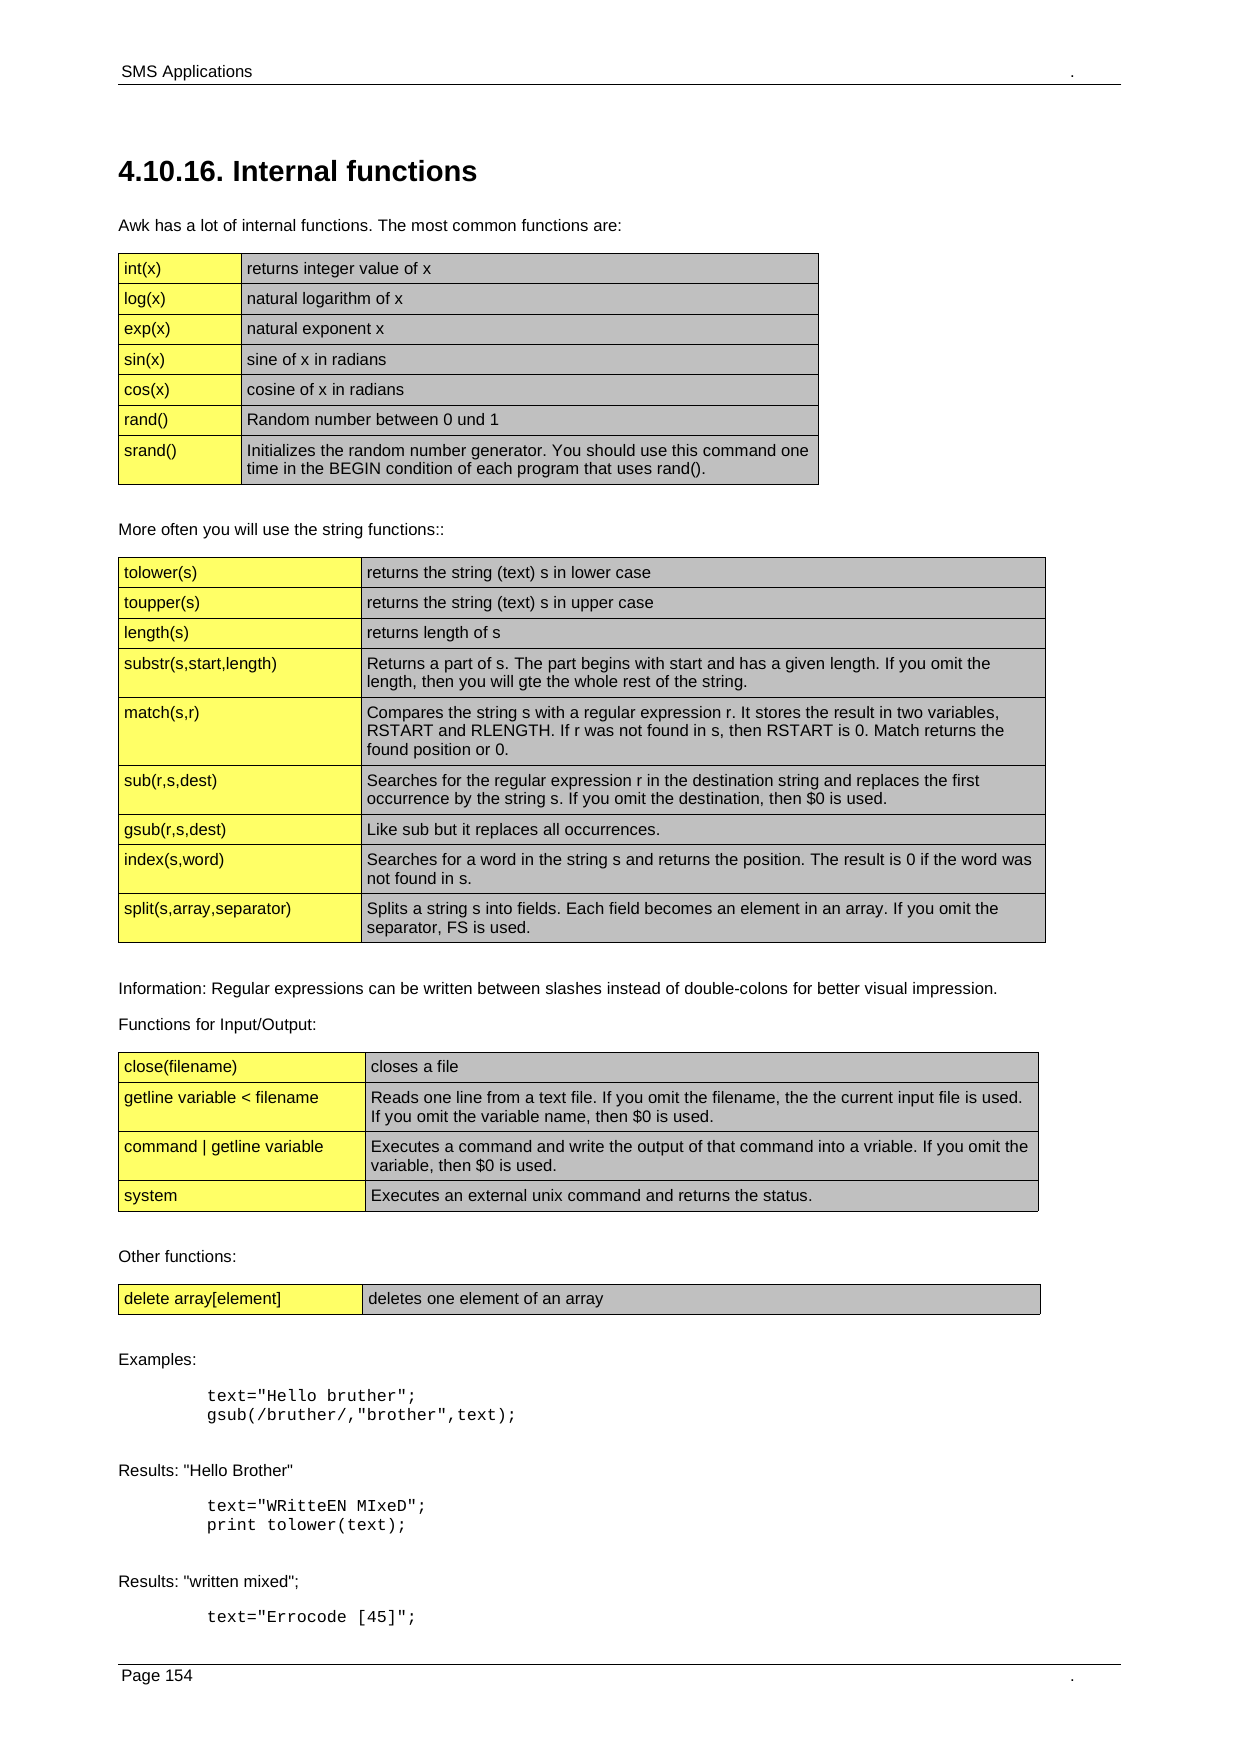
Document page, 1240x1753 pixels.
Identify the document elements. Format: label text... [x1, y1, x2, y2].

table_cell Random number between 0 und 1 [242, 406, 818, 435]
table_cell length(s) [119, 619, 361, 648]
table_cell sine of x in radians [242, 345, 818, 374]
table_cell substr(s,start,length) [119, 649, 361, 697]
table_cell returns the string (text) s in upper case [362, 588, 1045, 618]
table_cell Returns a part of s. The part begins with start and has a given length. If you omit the length, then you will gte the whole rest of the string. [362, 649, 1045, 697]
text Information: Regular expressions can be written between slashes instead of double-colons for better visual impression. [118, 979, 1121, 998]
table_cell returns length of s [362, 619, 1045, 648]
text print tolower(text); [207, 1517, 1121, 1536]
table_cell Initializes the random number generator. You should use this command one time in the BEGIN condition of each program that uses rand(). [242, 436, 818, 484]
text Awk has a lot of internal functions. The most common functions are: [118, 217, 1121, 235]
text text="Errocode [45]"; [207, 1609, 1121, 1628]
table_header returns the string (text) s in lower case [362, 558, 1045, 587]
table_cell cosine of x in radians [242, 375, 818, 405]
text Results: "written mixed"; [118, 1572, 1121, 1591]
table_cell rand() [119, 406, 241, 435]
table_cell Splits a string s into fields. Each field becomes an element in an array. If you omit the separator, FS is used. [362, 894, 1045, 942]
table_header returns integer value of x [242, 254, 818, 283]
table_cell sin(x) [119, 345, 241, 374]
text Results: "Hello Brother" [118, 1461, 1121, 1480]
table_header int(x) [119, 254, 241, 283]
table_cell split(s,array,separator) [119, 894, 361, 942]
text text="Hello bruther"; [207, 1387, 1121, 1406]
table_cell index(s,word) [119, 845, 361, 893]
table_header tolower(s) [119, 558, 361, 587]
table_header closes a file [366, 1053, 1038, 1082]
table_cell exp(x) [119, 315, 241, 344]
text Functions for Input/Output: [118, 1015, 1121, 1034]
table_cell Executes a command and write the output of that command into a vriable. If you omit the variable, then $0 is used. [366, 1132, 1038, 1180]
table_header deletes one element of an array [363, 1285, 1040, 1314]
text More often you will use the string functions:: [118, 521, 1121, 539]
table_cell natural exponent x [242, 315, 818, 344]
table_cell gsub(r,s,dest) [119, 815, 361, 844]
table_cell Searches for a word in the string s and returns the position. The result is 0 if the word was not found in s. [362, 845, 1045, 893]
table_cell toupper(s) [119, 588, 361, 618]
text gsub(/bruther/,"brother",text); [207, 1406, 1121, 1425]
table_cell Like sub but it replaces all occurrences. [362, 815, 1045, 844]
text Examples: [118, 1351, 1121, 1369]
table_cell Reads one line from a text file. If you omit the filename, the the current input file is used. If you omit the variable name, then $0 is used. [366, 1083, 1038, 1131]
table_cell Searches for the regular expression r in the destination string and replaces the first occurrence by the string s. If you omit the destination, then $0 is used. [362, 766, 1045, 814]
table_cell getline variable < filename [119, 1083, 365, 1131]
subtitle Internal functions [118, 154, 1121, 187]
table_cell natural logarithm of x [242, 284, 818, 314]
table_cell cos(x) [119, 375, 241, 405]
table_cell Compares the string s with a regular expression r. It stores the result in two variables, RSTART and RLENGTH. If r was not found in s, then RSTART is 0. Match returns the found position or 0. [362, 698, 1045, 765]
text text="WRitteEN MIxeD"; [207, 1498, 1121, 1517]
table_cell srand() [119, 436, 241, 484]
table_cell Executes an external unix command and returns the status. [366, 1181, 1038, 1211]
table_cell match(s,r) [119, 698, 361, 765]
table_header close(filename) [119, 1053, 365, 1082]
table_cell command | getline variable [119, 1132, 365, 1180]
text Other functions: [118, 1247, 1121, 1266]
table_cell log(x) [119, 284, 241, 314]
table_header delete array[element] [119, 1285, 362, 1314]
table_cell sub(r,s,dest) [119, 766, 361, 814]
table_cell system [119, 1181, 365, 1211]
